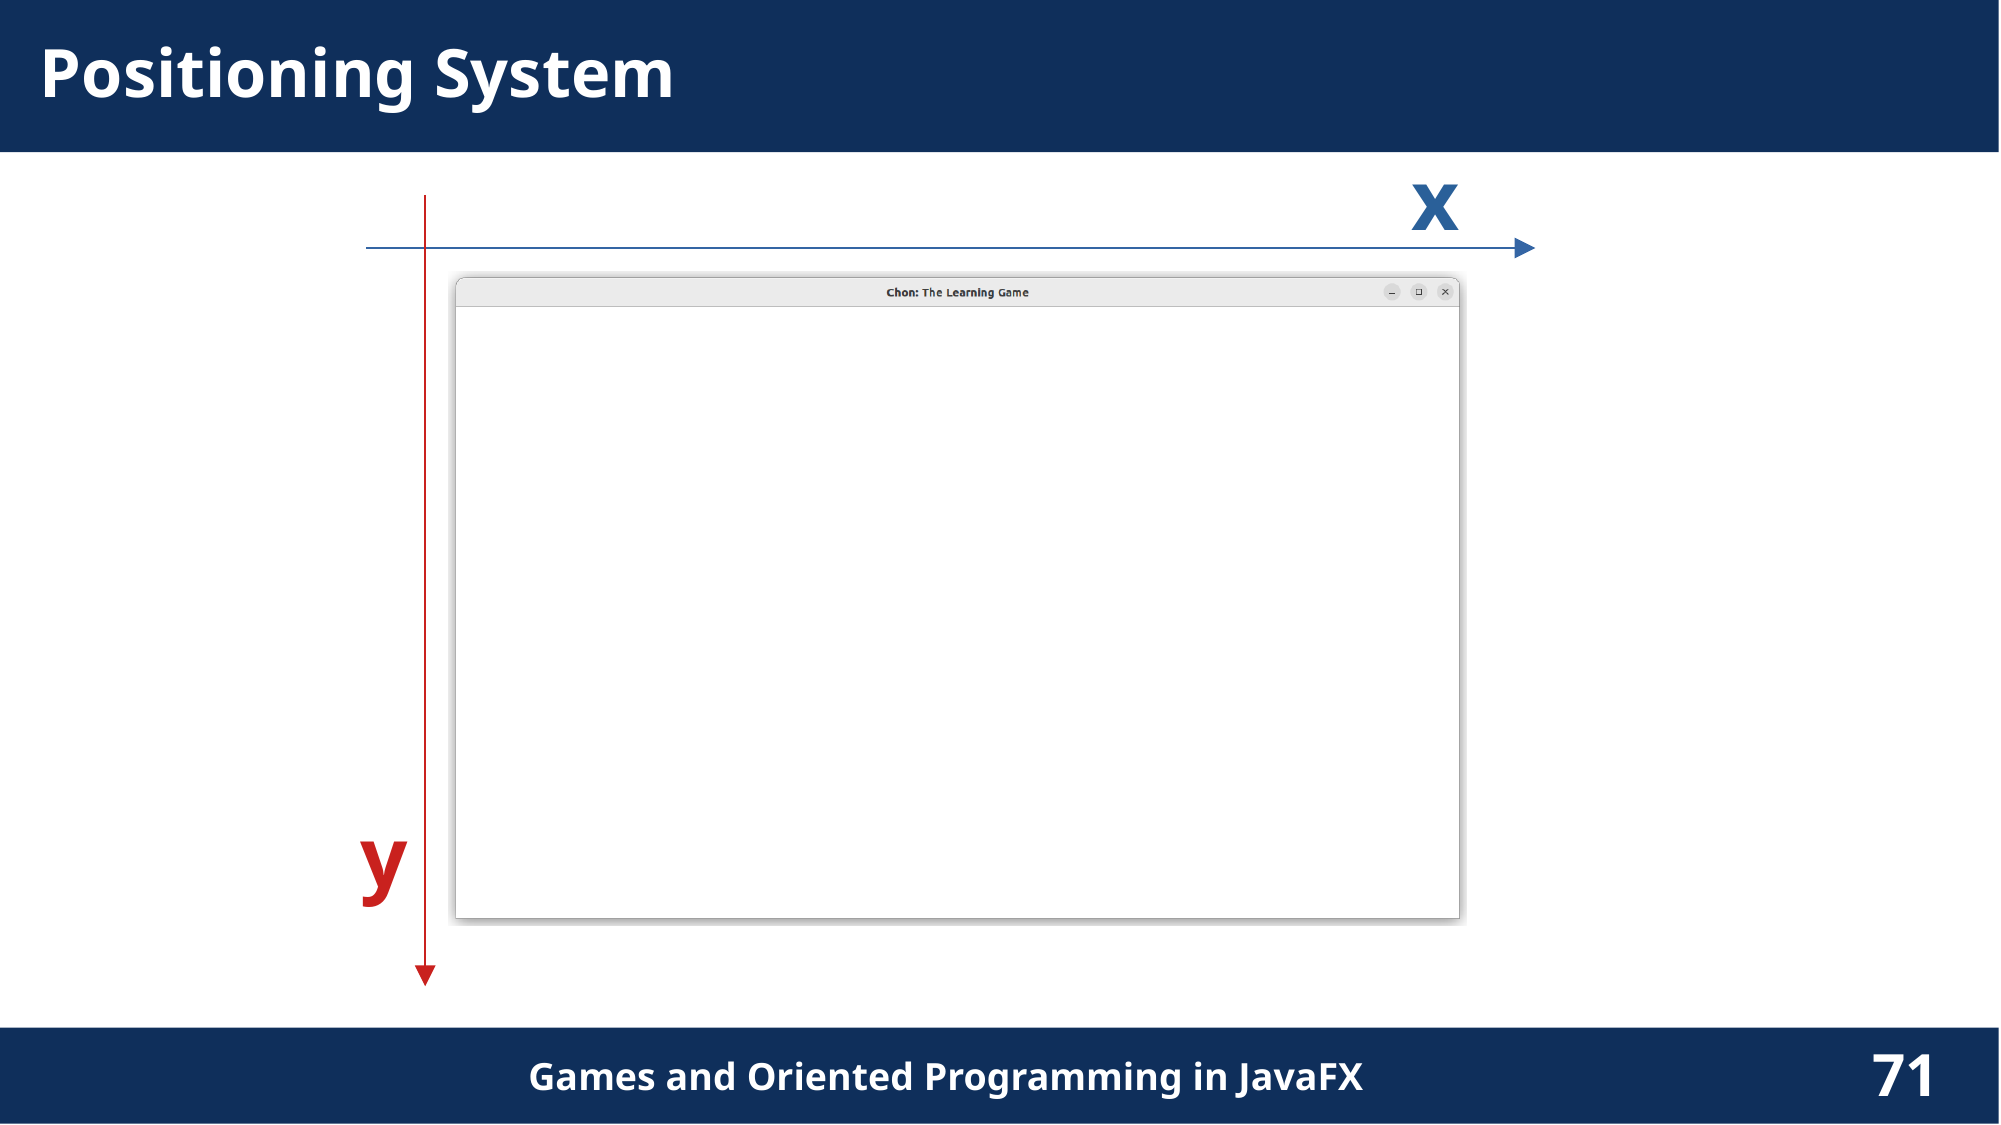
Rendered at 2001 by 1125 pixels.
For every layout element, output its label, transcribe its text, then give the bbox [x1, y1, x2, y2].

picture [448, 271, 1467, 926]
text_box x [1393, 139, 1477, 255]
text_box Positioning System [25, 23, 1999, 119]
text_box y [342, 797, 426, 913]
